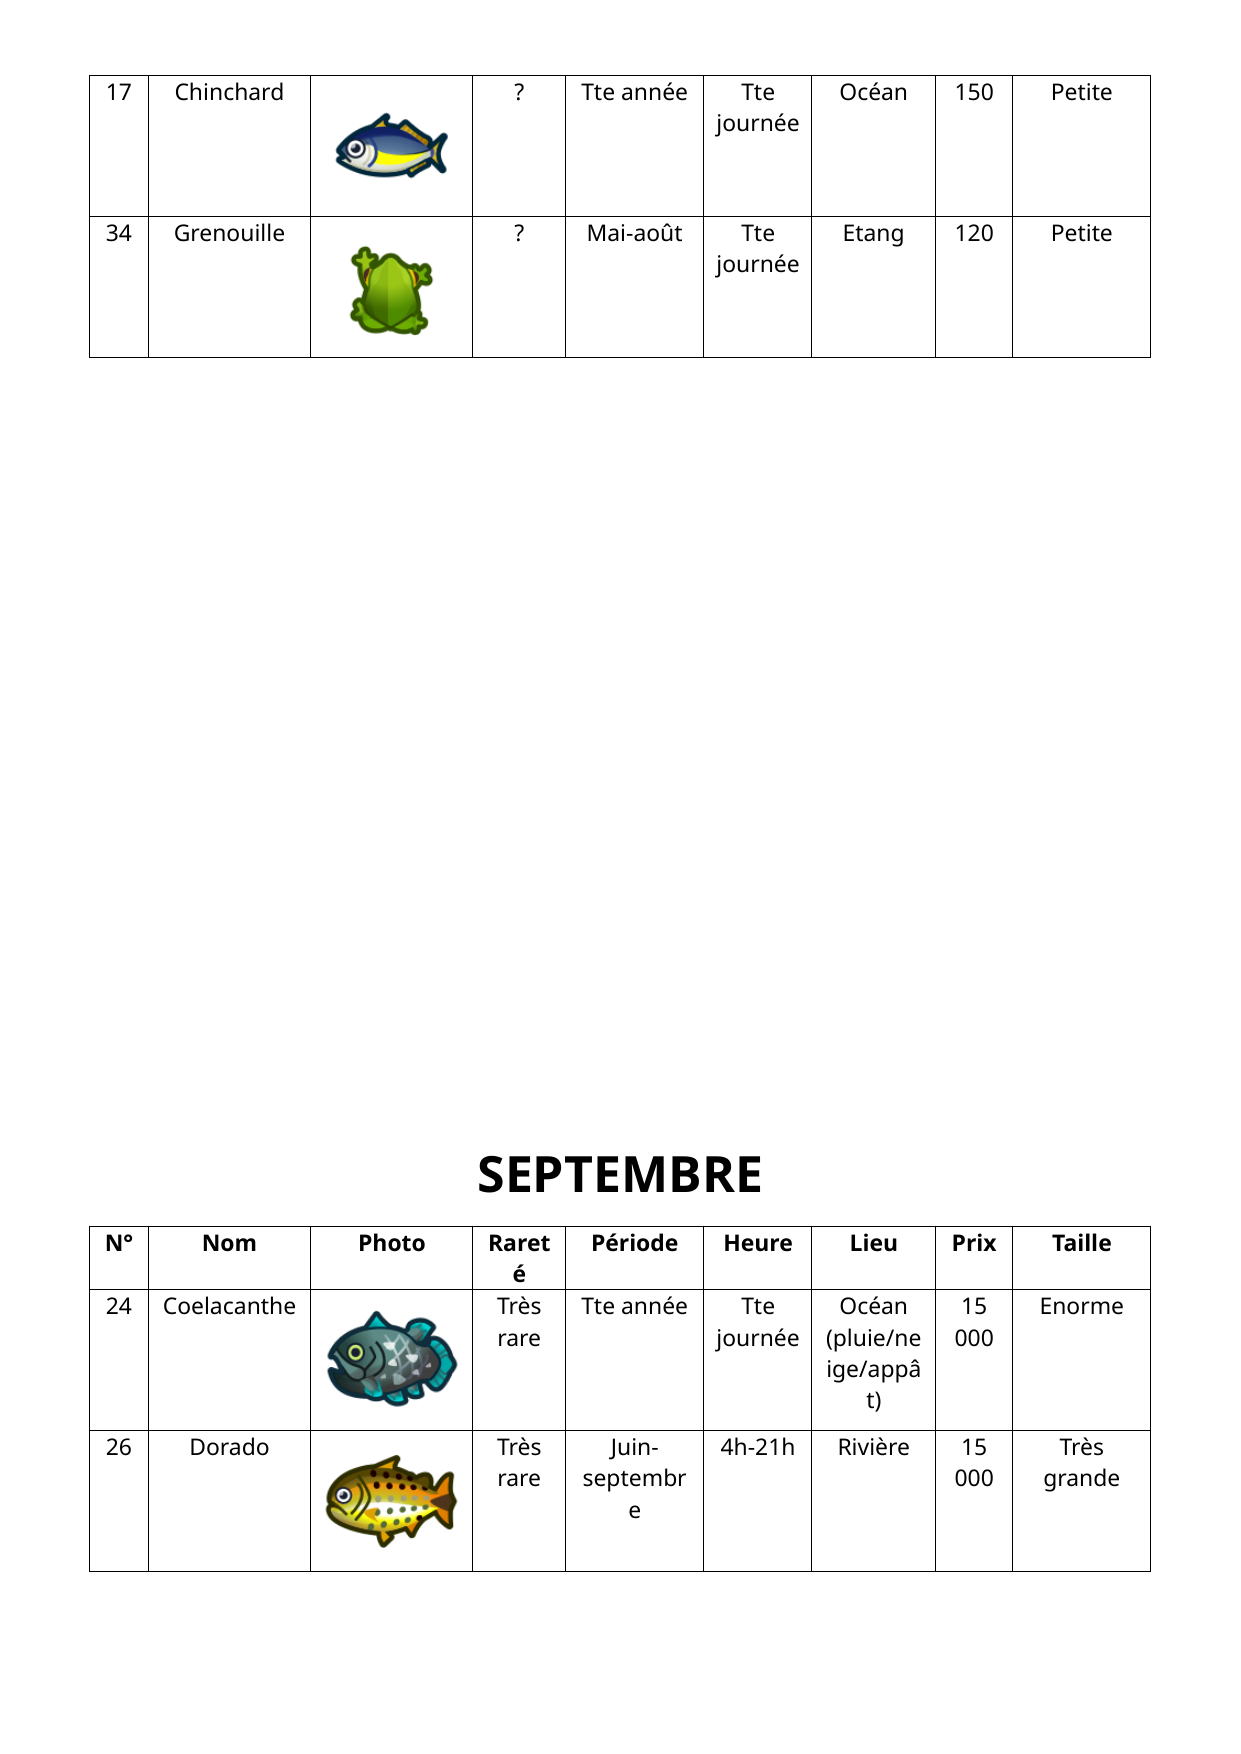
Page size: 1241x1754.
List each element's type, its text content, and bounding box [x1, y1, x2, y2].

table_cell [311, 217, 472, 357]
table_cell Tte journée [704, 76, 811, 216]
table_cell Dorado [149, 1431, 310, 1571]
table_header Nom [149, 1227, 310, 1289]
table_cell Océan (pluie/neige/appât) [812, 1290, 935, 1430]
table_cell 150 [936, 76, 1012, 216]
table_cell Etang [812, 217, 935, 357]
table_cell 17 [90, 76, 148, 216]
table_cell Tte année [566, 76, 703, 216]
table_cell Juin-septembre [566, 1431, 703, 1571]
table_cell ? [473, 217, 565, 357]
table_cell 34 [90, 217, 148, 357]
table_header Taille [1013, 1227, 1150, 1289]
table_cell Océan [812, 76, 935, 216]
table_header Période [566, 1227, 703, 1289]
table_header Lieu [812, 1227, 935, 1289]
table_header N° [90, 1227, 148, 1289]
table_header Photo [311, 1227, 472, 1289]
table_cell Coelacanthe [149, 1290, 310, 1430]
table_header Rareté [473, 1227, 565, 1289]
table_cell Tte journée [704, 217, 811, 357]
table_cell Petite [1013, 217, 1150, 357]
table_header Heure [704, 1227, 811, 1289]
table_cell 120 [936, 217, 1012, 357]
table_cell Rivière [812, 1431, 935, 1571]
table_cell Tte année [566, 1290, 703, 1430]
table_cell 15 000 [936, 1290, 1012, 1430]
table_cell Très rare [473, 1290, 565, 1430]
table_cell [311, 76, 472, 216]
table_cell ? [473, 76, 565, 216]
table_cell Très rare [473, 1431, 565, 1571]
table_cell 26 [90, 1431, 148, 1571]
table_cell Petite [1013, 76, 1150, 216]
table_cell 24 [90, 1290, 148, 1430]
table_cell [311, 1431, 472, 1571]
table_cell Mai-août [566, 217, 703, 357]
table_cell 15 000 [936, 1431, 1012, 1571]
text SEPTEMBRE [75, 1139, 1165, 1207]
table_cell Très grande [1013, 1431, 1150, 1571]
table_cell 4h-21h [704, 1431, 811, 1571]
table_cell Grenouille [149, 217, 310, 357]
table_cell Tte journée [704, 1290, 811, 1430]
table_cell [311, 1290, 472, 1430]
table_header Prix [936, 1227, 1012, 1289]
table_cell Enorme [1013, 1290, 1150, 1430]
table_cell Chinchard [149, 76, 310, 216]
